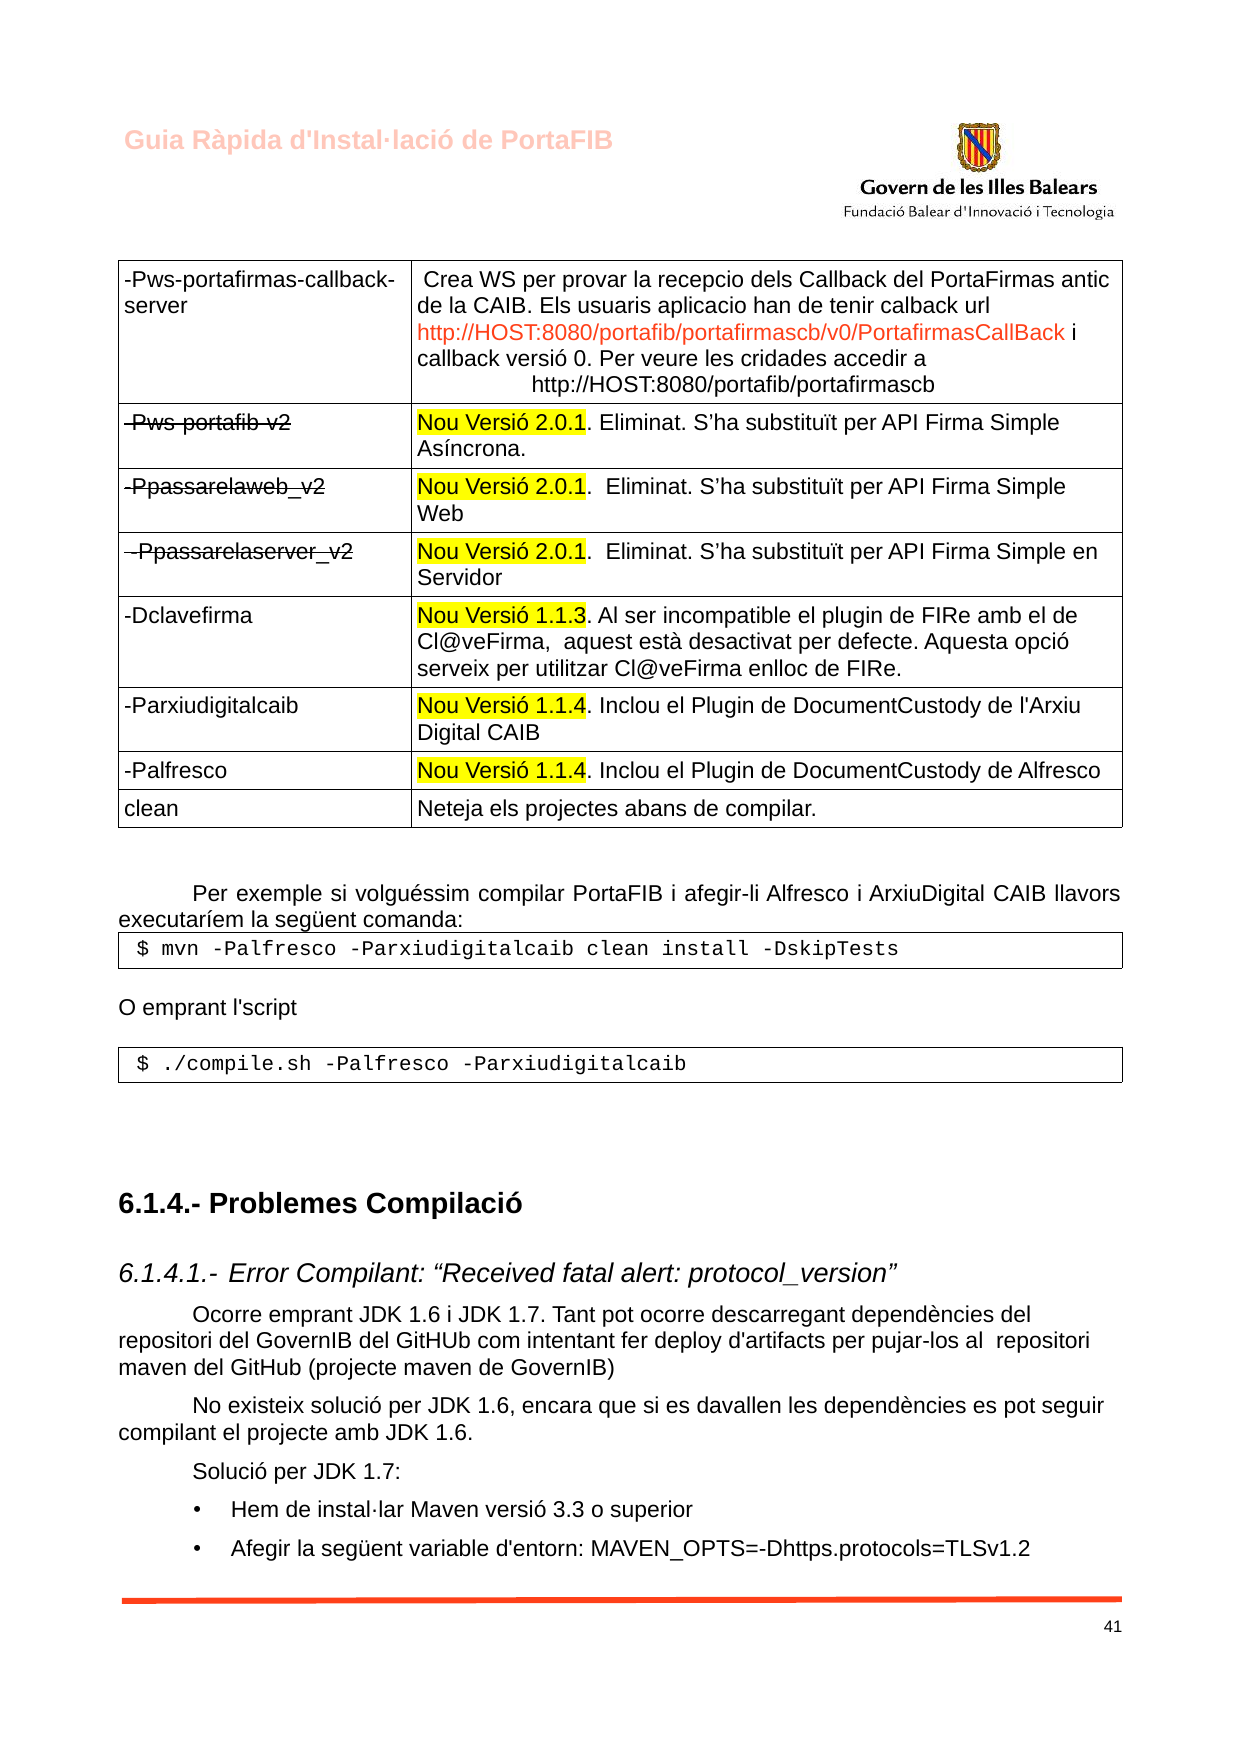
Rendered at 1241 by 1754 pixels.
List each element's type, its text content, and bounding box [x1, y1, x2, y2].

table_cell -Pws-portafib-v2 [119, 404, 411, 467]
table_cell Nou Versió 2.0.1. Eliminat. S’ha substituït per API Firma Simple Asíncrona. [412, 404, 1122, 467]
table_cell Neteja els projectes abans de compilar. [412, 790, 1122, 827]
list Afegir la següent variable d'entorn: MAVEN_OPTS=-Dhttps.protocols=TLSv1.2 [193, 1535, 1122, 1562]
text No existeix solució per JDK 1.6, encara que si es davallen les dependències es pot seguir compilant el projecte amb JDK 1.6. [118, 1392, 1122, 1445]
table_cell Crea WS per provar la recepcio dels Callback del PortaFirmas antic de la CAIB. Els usuaris aplicacio han de tenir calback url http://HOST:8080/portafib/portafirmascb/v0/PortafirmasCallBack i callback versió 0. Per veure les cridades accedir a http://HOST:8080/portafib/portafirmascb [412, 261, 1122, 403]
table_cell Nou Versió 1.1.3. Al ser incompatible el plugin de FIRe amb el de Cl@veFirma, aquest està desactivat per defecte. Aquesta opció serveix per utilitzar Cl@veFirma enlloc de FIRe. [412, 597, 1122, 687]
table_cell Nou Versió 1.1.4. Inclou el Plugin de DocumentCustody de l'Arxiu Digital CAIB [412, 688, 1122, 751]
table_cell -Pws-portafirmas-callback-server [119, 261, 411, 403]
table_cell -Dclavefirma [119, 597, 411, 687]
table_cell Nou Versió 2.0.1. Eliminat. S’ha substituït per API Firma Simple en Servidor [412, 533, 1122, 596]
table_header $ mvn -Palfresco -Parxiudigitalcaib clean install -DskipTests [119, 933, 1122, 967]
text Ocorre emprant JDK 1.6 i JDK 1.7. Tant pot ocorre descarregant dependències del repositori del GovernIB del GitHUb com intentant fer deploy d'artifacts per pujar-los al repositori maven del GitHub (projecte maven de GovernIB) [118, 1301, 1122, 1380]
subtitle Problemes Compilació [118, 1186, 1122, 1219]
table_cell -Ppassarelaweb_v2 [119, 469, 411, 532]
text Solució per JDK 1.7: [118, 1458, 1122, 1484]
table_cell Nou Versió 2.0.1. Eliminat. S’ha substituït per API Firma Simple Web [412, 469, 1122, 532]
table_cell clean [119, 790, 411, 827]
list Hem de instal·lar Maven versió 3.3 o superior [193, 1496, 1122, 1523]
subtitle Error Compilant: “Received fatal alert: protocol_version” [118, 1257, 1122, 1288]
picture [840, 123, 1117, 220]
table_cell Nou Versió 1.1.4. Inclou el Plugin de DocumentCustody de Alfresco [412, 752, 1122, 789]
table_cell -Palfresco [119, 752, 411, 789]
table_header $ ./compile.sh -Palfresco -Parxiudigitalcaib [119, 1048, 1122, 1082]
table_cell -Ppassarelaserver_v2 [119, 533, 411, 596]
text Per exemple si volguéssim compilar PortaFIB i afegir-li Alfresco i ArxiuDigital CAIB llavors executaríem la següent comanda: [118, 879, 1122, 932]
table_cell -Parxiudigitalcaib [119, 688, 411, 751]
text O emprant l'script [118, 994, 1122, 1020]
